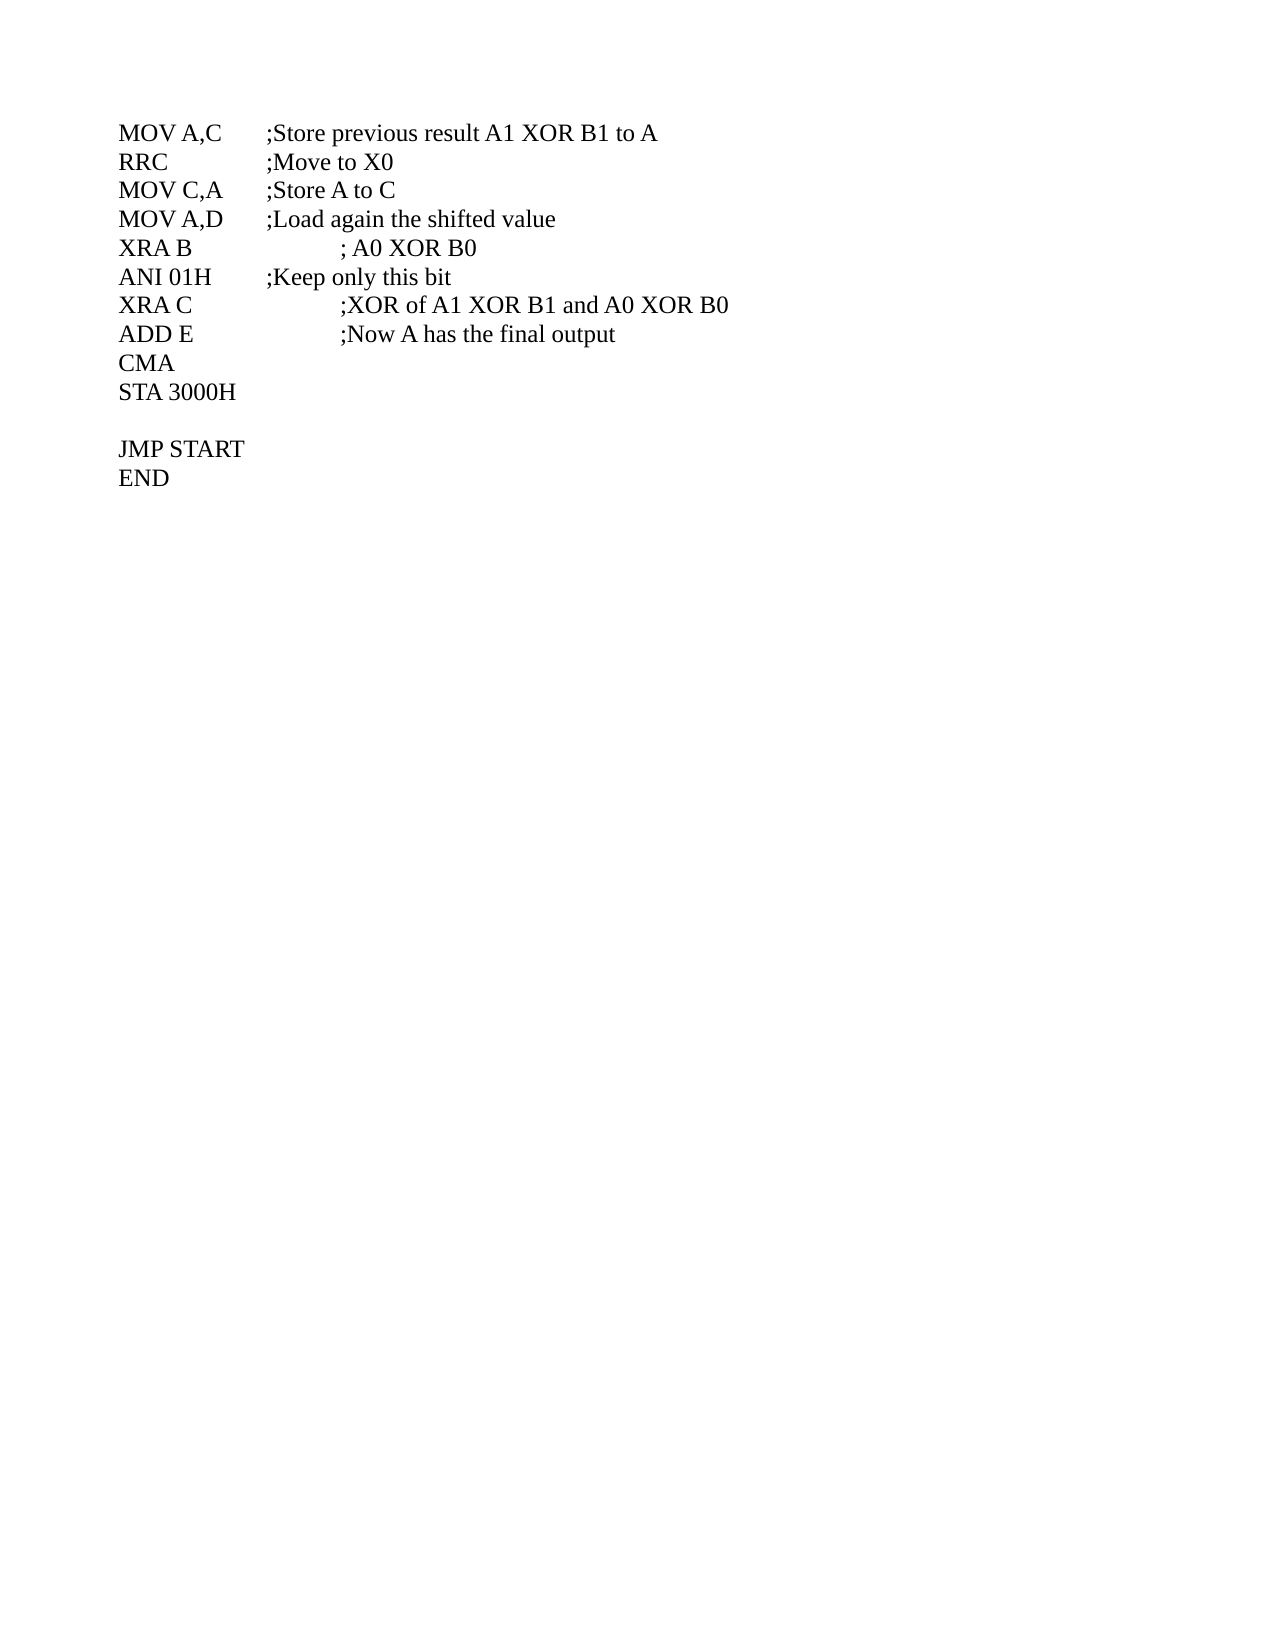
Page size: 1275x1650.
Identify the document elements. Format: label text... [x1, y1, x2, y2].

text MOV A,C ;Store previous result A1 XOR B1 to A [118, 118, 1157, 147]
text MOV A,D ;Load again the shifted value [118, 204, 1157, 233]
text CMA [118, 348, 1157, 377]
text STA 3000H [118, 377, 1157, 406]
text END [118, 463, 1157, 492]
text RRC ;Move to X0 [118, 147, 1157, 176]
text XRA C ;XOR of A1 XOR B1 and A0 XOR B0 [118, 291, 1157, 319]
text XRA B ; A0 XOR B0 [118, 233, 1157, 262]
text MOV C,A ;Store A to C [118, 176, 1157, 204]
text JMP START [118, 434, 1157, 463]
text ADD E ;Now A has the final output [118, 319, 1157, 348]
text ANI 01H ;Keep only this bit [118, 262, 1157, 291]
